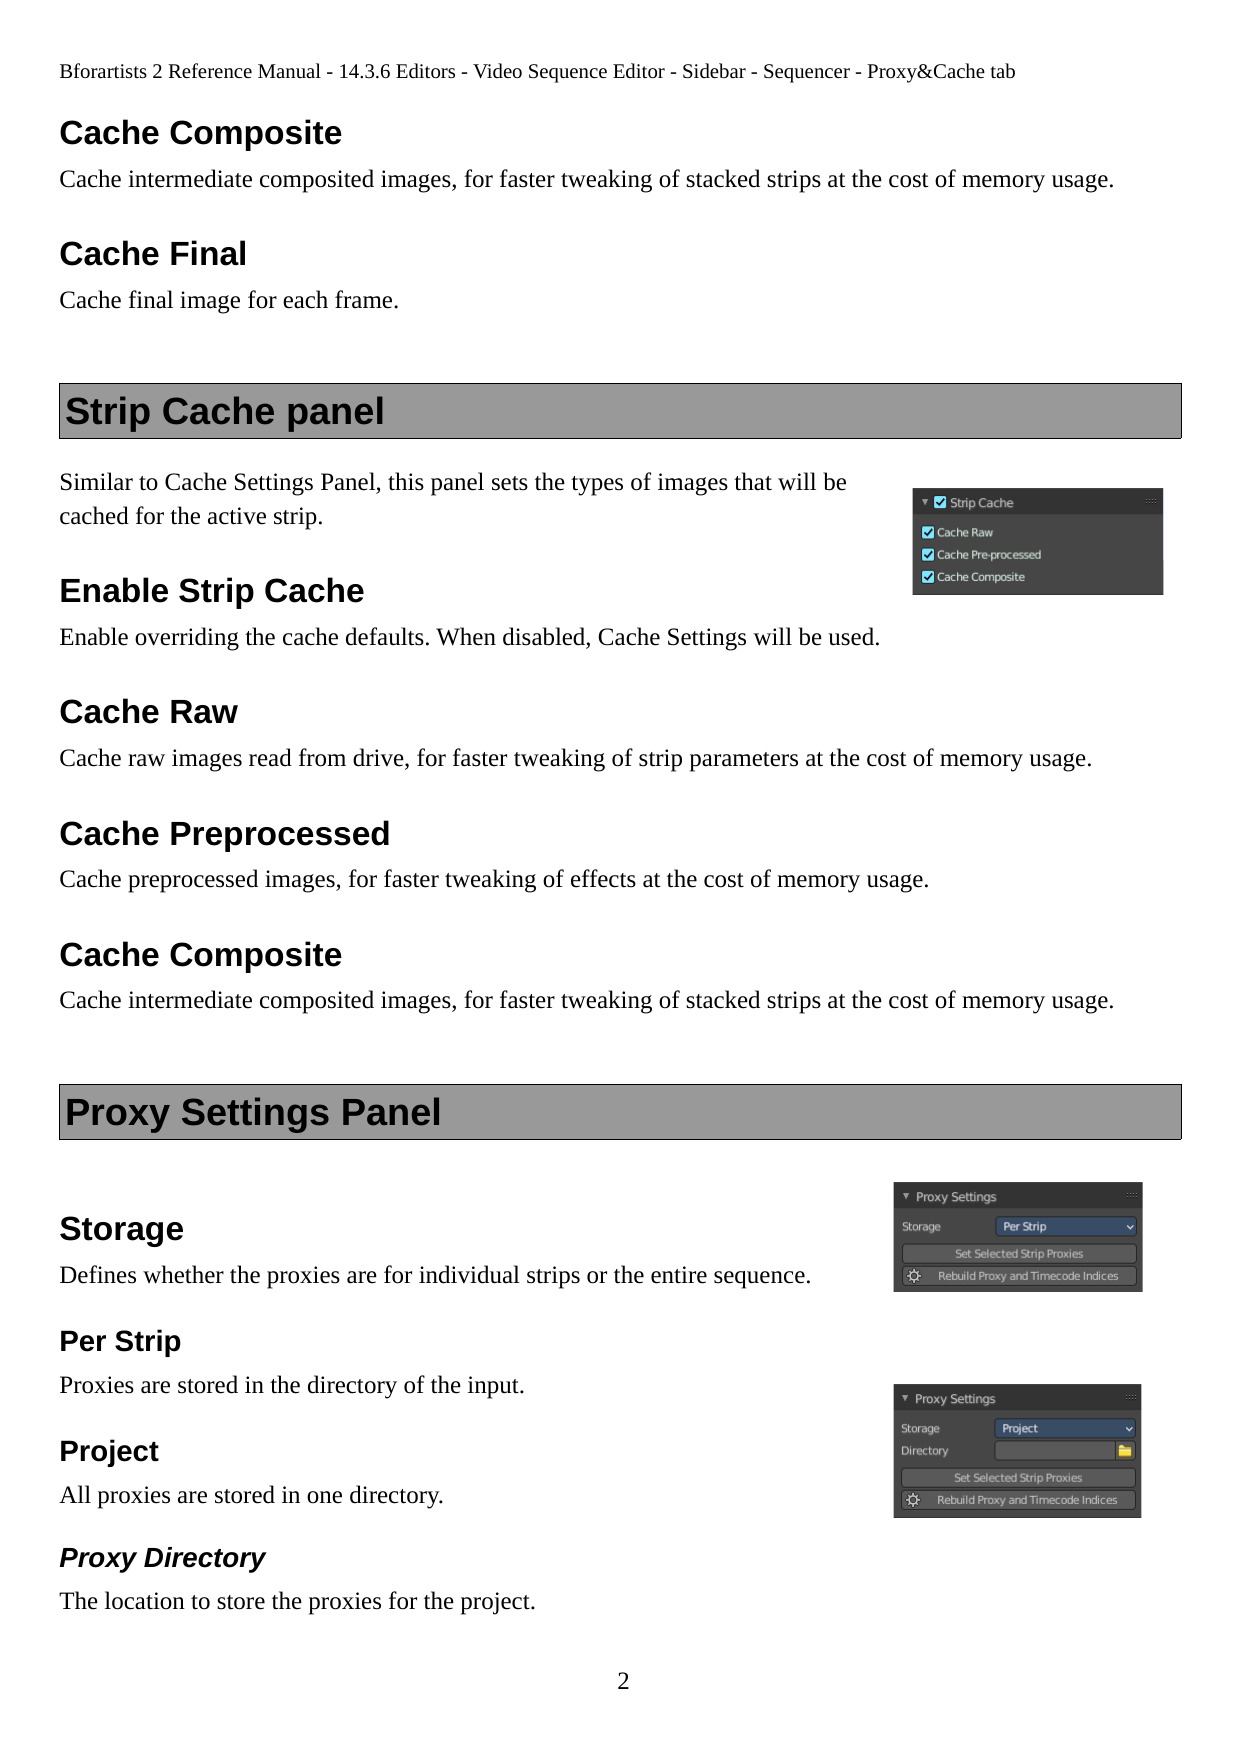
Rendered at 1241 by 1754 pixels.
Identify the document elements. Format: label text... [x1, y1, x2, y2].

picture [893, 1384, 1142, 1518]
subtitle Proxy Directory [59, 1541, 1181, 1573]
subtitle Enable Strip Cache [59, 571, 1181, 610]
subtitle Per Strip [59, 1324, 1181, 1357]
text Similar to Cache Settings Panel, this panel sets the types of images that will be cached for the active strip. [59, 467, 1181, 530]
subtitle Cache Raw [59, 692, 1181, 731]
table_header Proxy Settings Panel [60, 1085, 1181, 1139]
picture [893, 1182, 1143, 1292]
picture [912, 488, 1164, 595]
text [1142, 1480, 1181, 1509]
subtitle [1143, 1209, 1181, 1248]
table_header Strip Cache panel [60, 384, 1181, 438]
text Cache intermediate composited images, for faster tweaking of stacked strips at the cost of memory usage. [59, 986, 1181, 1014]
text Proxies are stored in the directory of the input. [59, 1370, 1181, 1399]
text All proxies are stored in one directory. [59, 1480, 893, 1509]
text Cache final image for each frame. [59, 285, 1181, 313]
text Cache preprocessed images, for faster tweaking of effects at the cost of memory usage. [59, 864, 1181, 893]
text Cache intermediate composited images, for faster tweaking of stacked strips at the cost of memory usage. [59, 164, 1181, 192]
subtitle [1142, 1434, 1181, 1467]
subtitle Cache Composite [59, 934, 1181, 973]
subtitle Project [59, 1434, 893, 1467]
text Enable overriding the cache defaults. When disabled, Cache Settings will be used. [59, 622, 1181, 651]
text Cache raw images read from drive, for faster tweaking of strip parameters at the cost of memory usage. [59, 743, 1181, 772]
subtitle Cache Final [59, 234, 1181, 272]
subtitle Cache Preprocessed [59, 813, 1181, 852]
text The location to store the proxies for the project. [59, 1586, 1181, 1614]
text Defines whether the proxies are for individual strips or the entire sequence. [59, 1260, 893, 1289]
subtitle Storage [59, 1209, 893, 1248]
subtitle Cache Composite [59, 113, 1181, 151]
